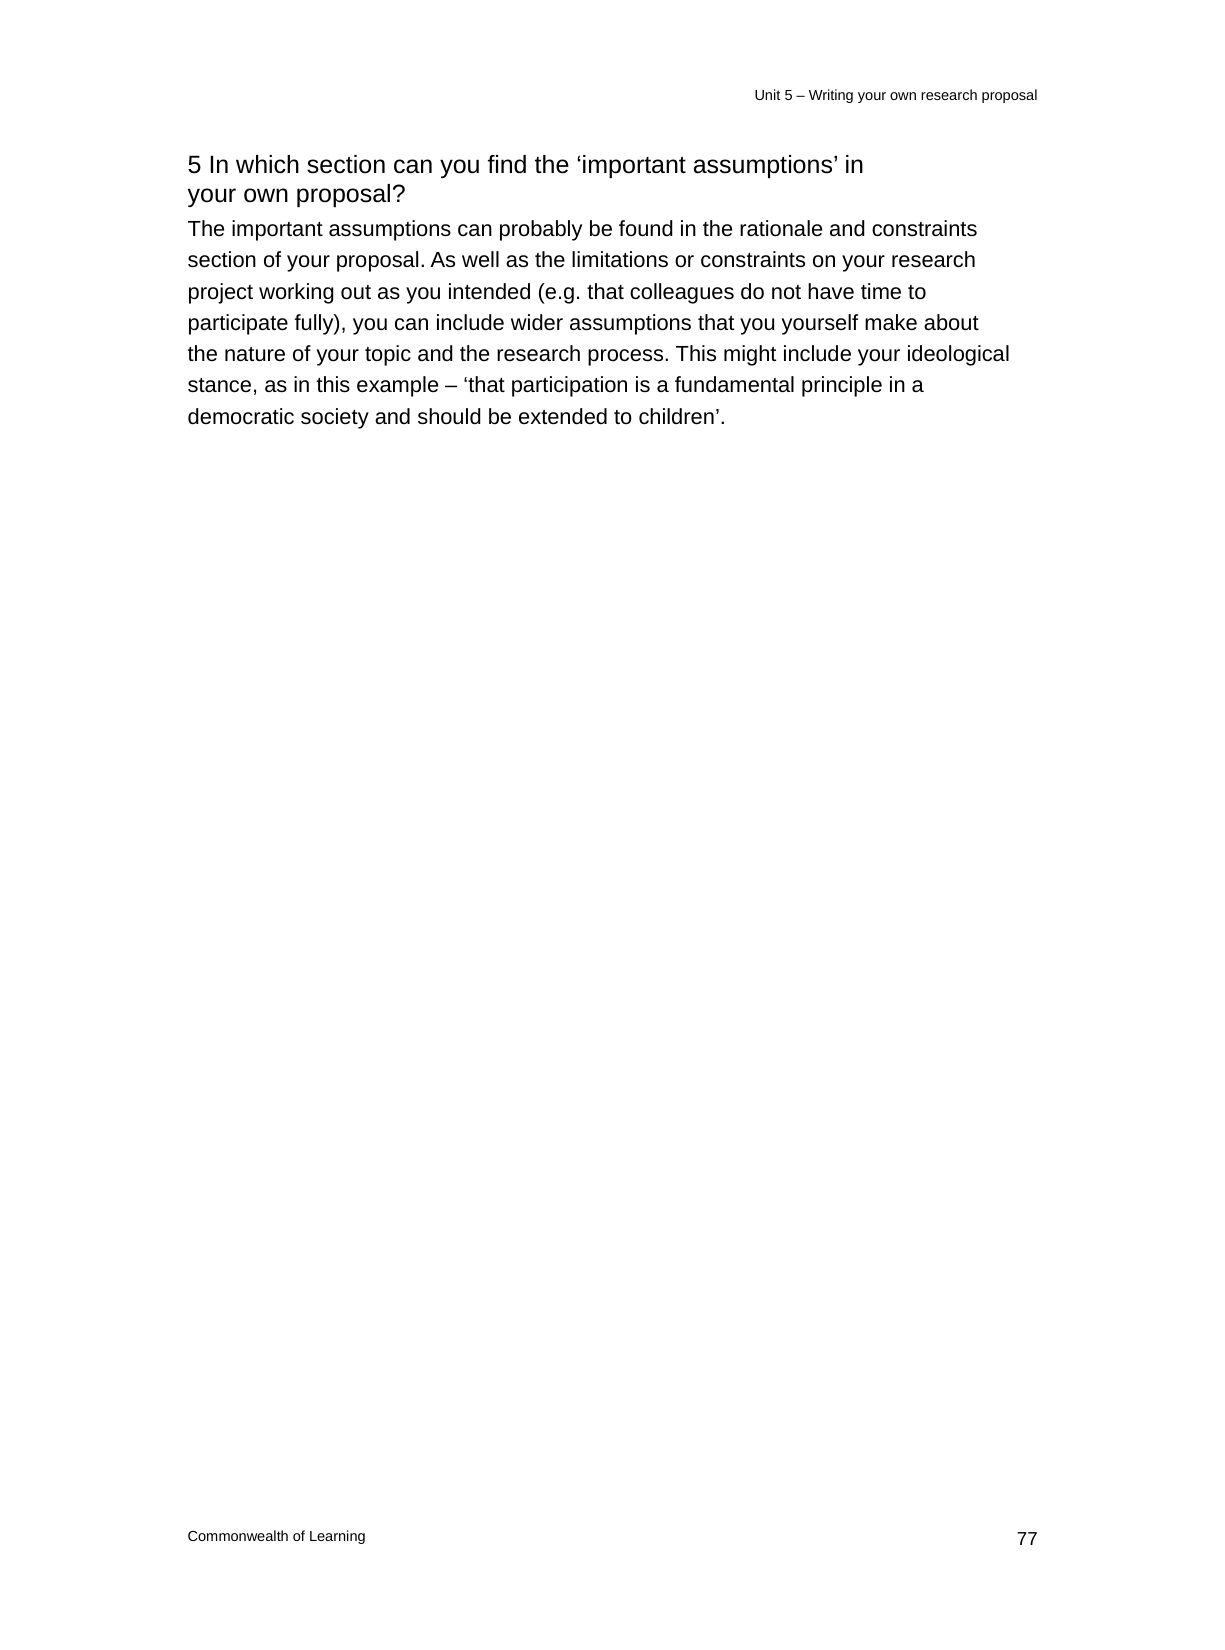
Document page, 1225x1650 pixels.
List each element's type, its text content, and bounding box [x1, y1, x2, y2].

text 5 In which section can you find the ‘important assumptions’ in your own proposal? [187, 150, 1012, 207]
text The important assumptions can probably be found in the rationale and constraints section of your proposal. As well as the limitations or constraints on your research project working out as you intended (e.g. that colleagues do not have time to participate fully), you can include wider assumptions that you yourself make about the nature of your topic and the research process. This might include your ideological stance, as in this example – ‘that participation is a fundamental principle in a democratic society and should be extended to children’. [187, 212, 1012, 430]
